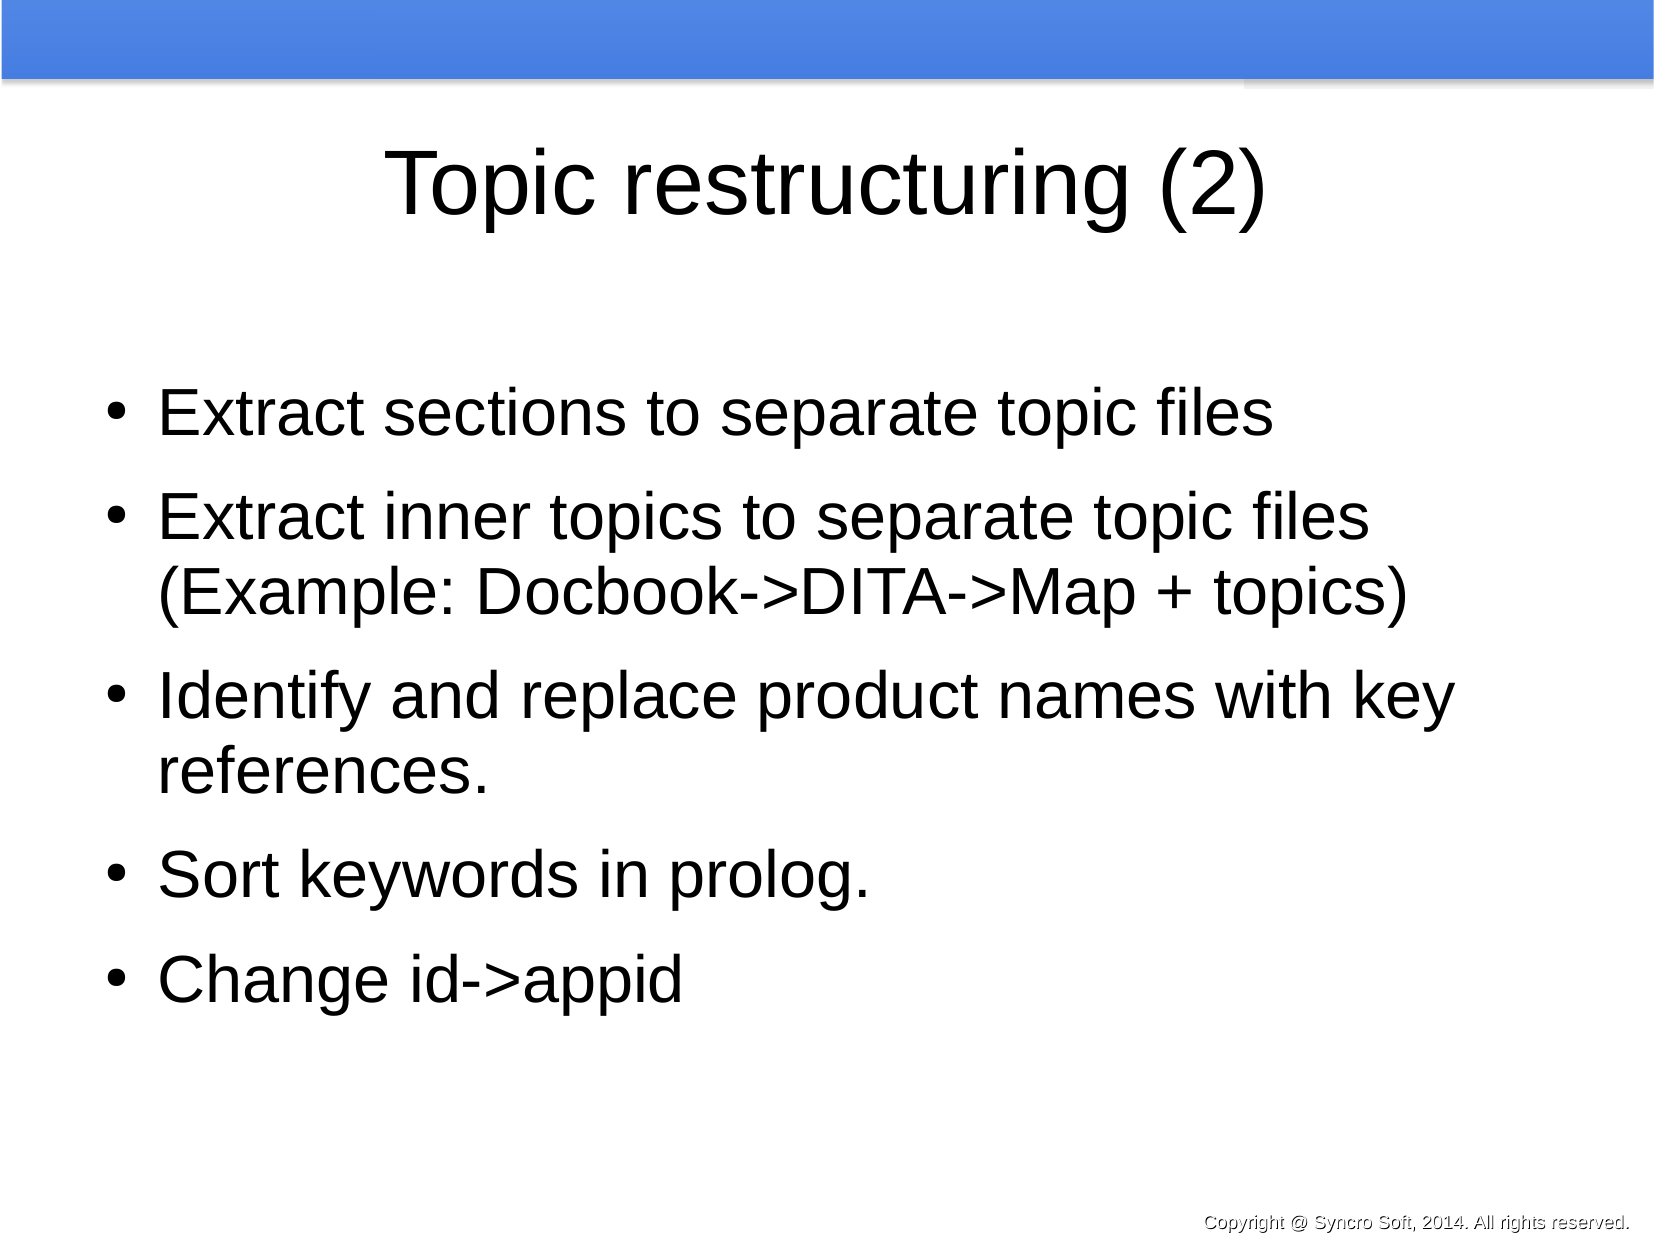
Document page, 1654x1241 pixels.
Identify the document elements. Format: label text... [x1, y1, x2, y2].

title Topic restructuring (2) [82, 78, 1571, 287]
picture [1, 0, 1654, 89]
list Extract sections to separate topic files Extract inner topics to separate topic files (Example: Docbook->DITA->Map + topics) Identify and replace product names with key references. Sort keywords in prolog. Change id->appid [86, 375, 1576, 1241]
